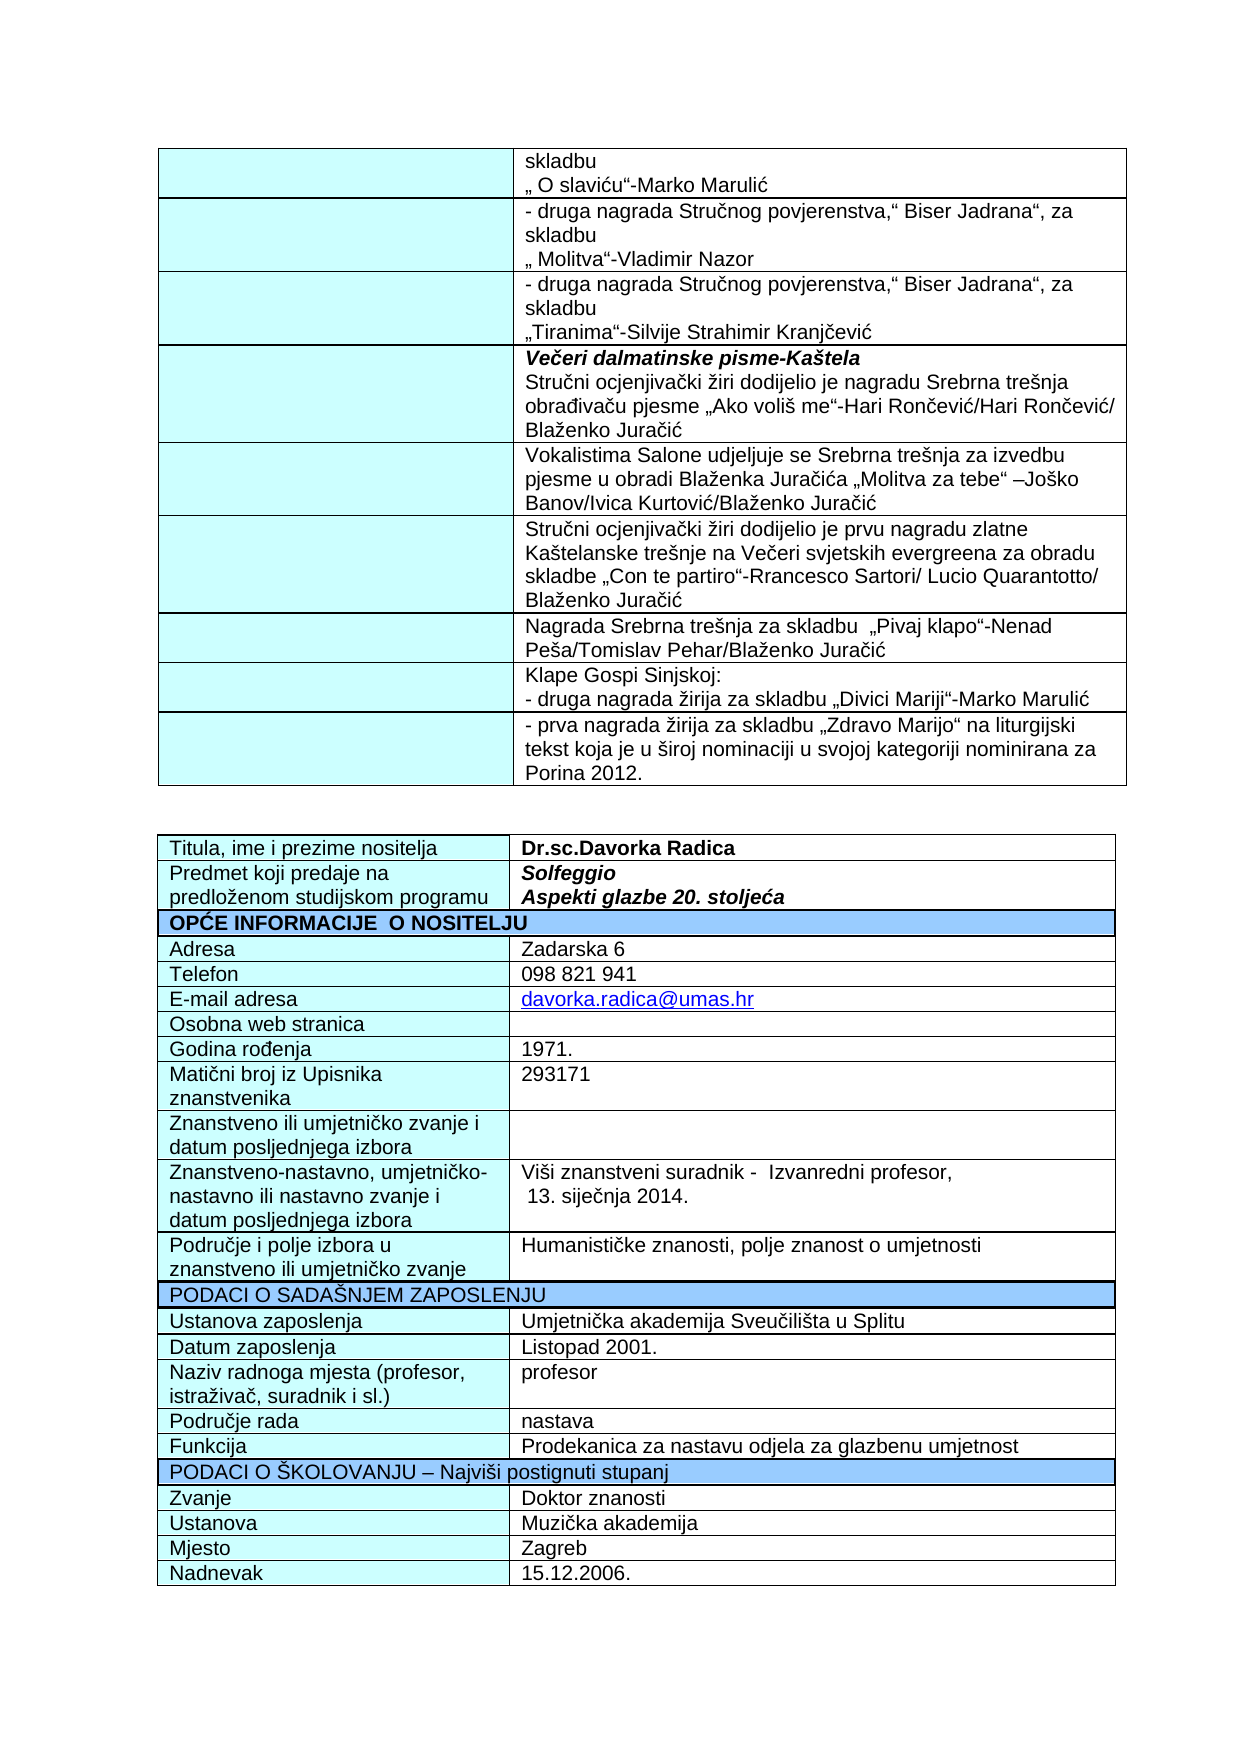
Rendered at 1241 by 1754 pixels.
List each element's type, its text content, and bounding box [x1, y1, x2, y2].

table_cell [510, 1012, 1115, 1036]
table_cell Telefon [158, 962, 509, 986]
table_cell Predmet koji predaje na predloženom studijskom programu [158, 861, 509, 908]
table_cell davorka.radica@umas.hr [510, 987, 1115, 1011]
table_cell Umjetnička akademija Sveučilišta u Splitu [510, 1309, 1115, 1332]
table_cell Znanstveno-nastavno, umjetničko-nastavno ili nastavno zvanje i datum posljednjega izbora [158, 1160, 509, 1231]
table_cell profesor [510, 1360, 1115, 1407]
table_cell [159, 199, 513, 271]
table_cell [159, 713, 513, 784]
table_cell 15.12.2006. [510, 1561, 1115, 1584]
table_header Titula, ime i prezime nositelja [158, 836, 509, 859]
table_cell Humanističke znanosti, polje znanost o umjetnosti [510, 1233, 1115, 1280]
table_cell Područje i polje izbora u znanstveno ili umjetničko zvanje [158, 1233, 509, 1280]
table_cell Zagreb [510, 1536, 1115, 1559]
table_cell Datum zaposlenja [158, 1335, 509, 1358]
table_cell Viši znanstveni suradnik - Izvanredni profesor, 13. siječnja 2014. [510, 1160, 1115, 1231]
table_cell Solfeggio Aspekti glazbe 20. stoljeća [510, 861, 1115, 908]
table_cell Mjesto [158, 1536, 509, 1559]
table_cell PODACI O ŠKOLOVANJU – Najviši postignuti stupanj [159, 1460, 1114, 1483]
table_cell Večeri dalmatinske pisme-Kaštela Stručni ocjenjivački žiri dodijelio je nagradu Srebrna trešnja obrađivaču pjesme „Ako voliš me“-Hari Rončević/Hari Rončević/ Blaženko Juračić [514, 346, 1126, 441]
table_cell Vokalistima Salone udjeljuje se Srebrna trešnja za izvedbu pjesme u obradi Blaženka Juračića „Molitva za tebe“ –Joško Banov/Ivica Kurtović/Blaženko Juračić [514, 443, 1126, 515]
table_cell Ustanova [158, 1511, 509, 1534]
table_cell Funkcija [158, 1434, 509, 1457]
table_cell Osobna web stranica [158, 1012, 509, 1036]
table_cell skladbu „ O slaviću“-Marko Marulić [514, 149, 1126, 197]
table_cell Doktor znanosti [510, 1486, 1115, 1509]
table_cell [510, 1111, 1115, 1158]
table_cell Stručni ocjenjivački žiri dodijelio je prvu nagradu zlatne Kaštelanske trešnje na Večeri svjetskih evergreena za obradu skladbe „Con te partiro“-Rrancesco Sartori/ Lucio Quarantotto/ Blaženko Juračić [514, 516, 1126, 612]
table_cell Znanstveno ili umjetničko zvanje i datum posljednjega izbora [158, 1111, 509, 1158]
table_cell 1971. [510, 1037, 1115, 1061]
table_cell - druga nagrada Stručnog povjerenstva,“ Biser Jadrana“, za skladbu „ Molitva“-Vladimir Nazor [514, 199, 1126, 271]
table_cell - prva nagrada žirija za skladbu „Zdravo Marijo“ na liturgijski tekst koja je u široj nominaciji u svojoj kategoriji nominirana za Porina 2012. [514, 713, 1126, 784]
table_cell Klape Gospi Sinjskoj: - druga nagrada žirija za skladbu „Divici Mariji“-Marko Marulić [514, 663, 1126, 711]
table_cell - druga nagrada Stručnog povjerenstva,“ Biser Jadrana“, za skladbu „Tiranima“-Silvije Strahimir Kranjčević [514, 272, 1126, 344]
table_cell PODACI O SADAŠNJEM ZAPOSLENJU [159, 1283, 1114, 1306]
table_cell 098 821 941 [510, 962, 1115, 986]
table_cell Područje rada [158, 1409, 509, 1432]
table_cell Zadarska 6 [510, 937, 1115, 961]
table_cell [159, 614, 513, 662]
table_cell [159, 443, 513, 515]
table_cell Ustanova zaposlenja [158, 1309, 509, 1332]
table_cell [159, 272, 513, 344]
table_cell Zvanje [158, 1486, 509, 1509]
table_cell Godina rođenja [158, 1037, 509, 1061]
table_cell Naziv radnoga mjesta (profesor, istraživač, suradnik i sl.) [158, 1360, 509, 1407]
table_cell Prodekanica za nastavu odjela za glazbenu umjetnost [510, 1434, 1115, 1457]
table_cell [159, 663, 513, 711]
table_cell [159, 346, 513, 441]
table_header Dr.sc.Davorka Radica [510, 835, 1115, 859]
table_cell nastava [510, 1409, 1115, 1432]
table_cell OPĆE INFORMACIJE O NOSITELJU [159, 911, 1114, 934]
table_cell Nadnevak [158, 1561, 509, 1584]
table_cell 293171 [510, 1062, 1115, 1109]
table_cell [159, 149, 513, 197]
table_cell Adresa [158, 937, 509, 961]
table_cell Matični broj iz Upisnika znanstvenika [158, 1062, 509, 1109]
table_cell E-mail adresa [158, 987, 509, 1011]
table_cell Listopad 2001. [510, 1335, 1115, 1358]
table_cell [159, 516, 513, 612]
table_cell Muzička akademija [510, 1511, 1115, 1534]
table_cell Nagrada Srebrna trešnja za skladbu „Pivaj klapo“-Nenad Peša/Tomislav Pehar/Blaženko Juračić [514, 614, 1126, 662]
